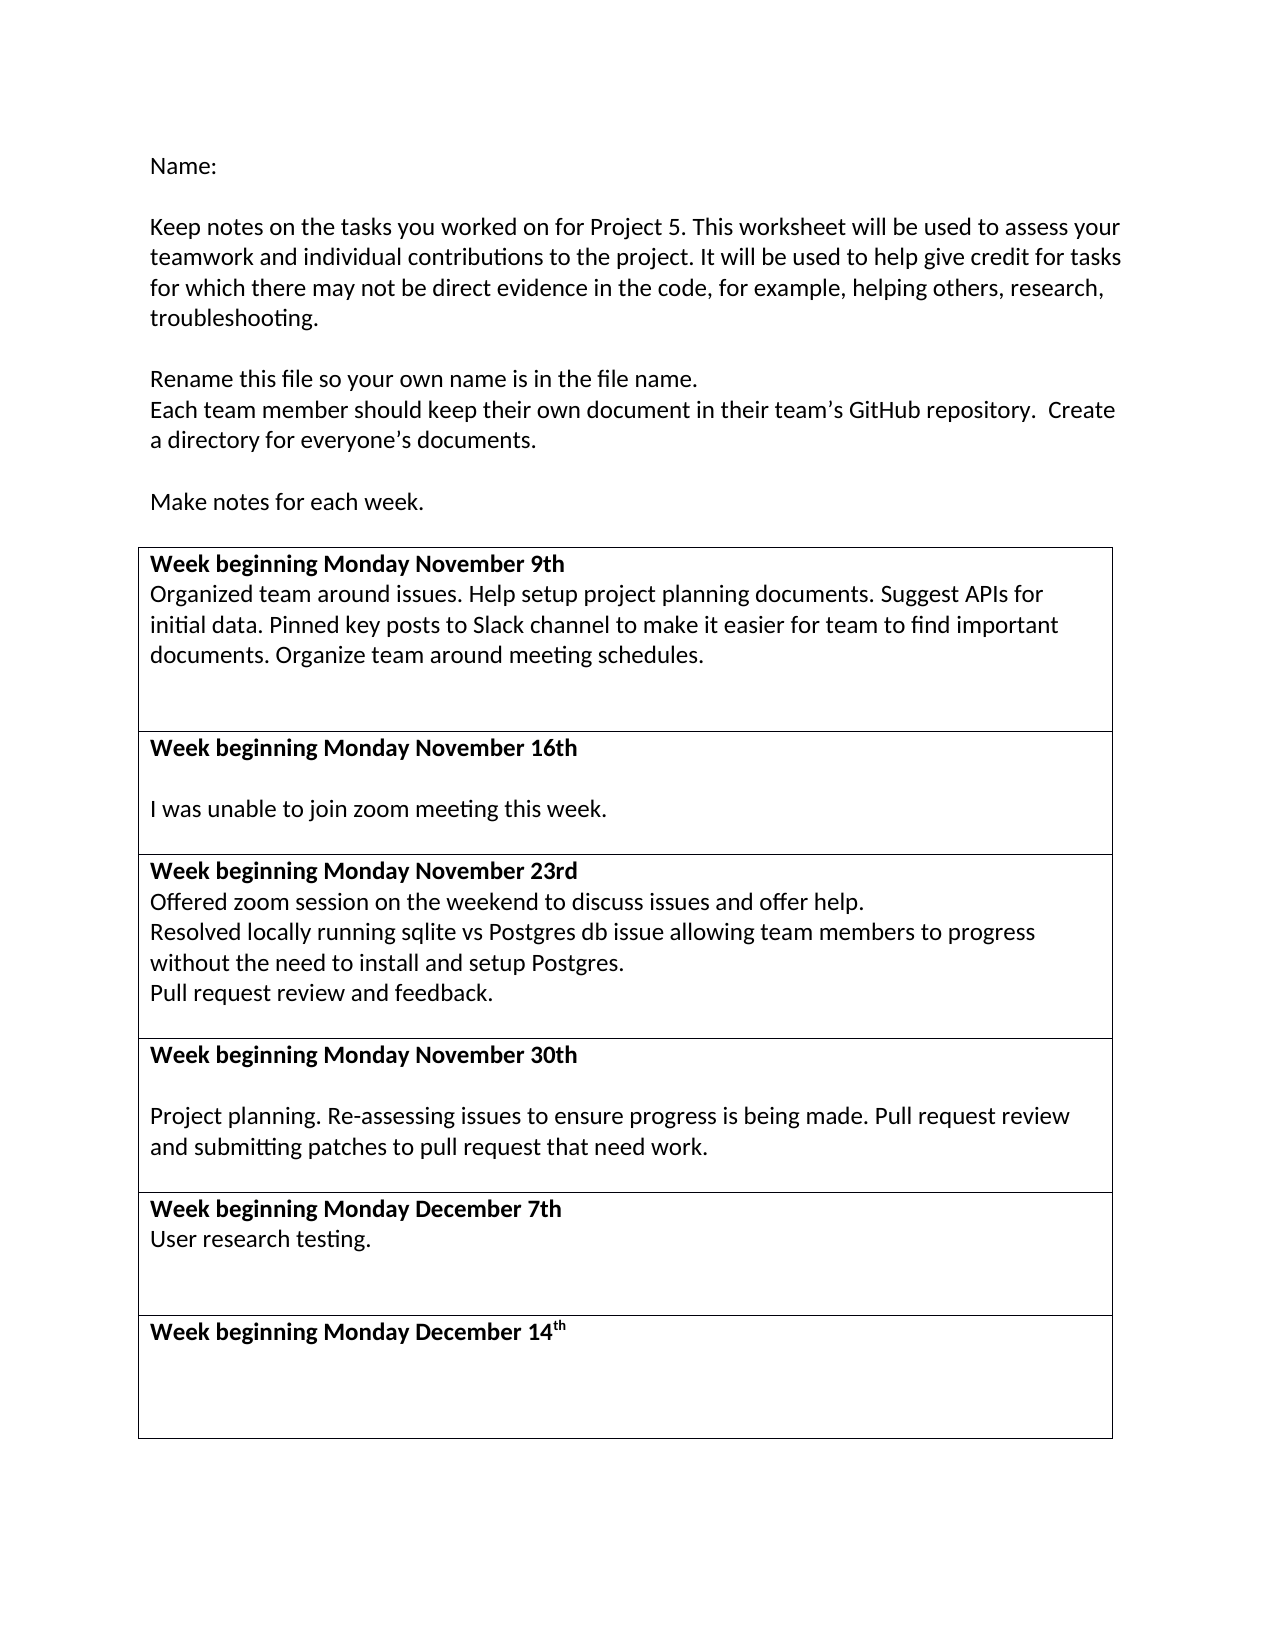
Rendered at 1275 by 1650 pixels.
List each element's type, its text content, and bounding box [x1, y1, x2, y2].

table_cell Week beginning Monday November 16th I was unable to join zoom meeting this week. [139, 732, 1112, 854]
table_cell Week beginning Monday November 30th Project planning. Re-assessing issues to ensure progress is being made. Pull request review and submitting patches to pull request that need work. [139, 1039, 1112, 1192]
text Keep notes on the tasks you worked on for Project 5. This worksheet will be used to assess your teamwork and individual contributions to the project. It will be used to help give credit for tasks for which there may not be direct evidence in the code, for example, helping others, research, troubleshooting. [150, 211, 1125, 333]
text Each team member should keep their own document in their team’s GitHub repository. Create a directory for everyone’s documents. [150, 394, 1125, 455]
table_cell Week beginning Monday December 14th [139, 1316, 1112, 1438]
text Rename this file so your own name is in the file name. [150, 364, 1125, 394]
table_cell Week beginning Monday December 7th User research testing. [139, 1193, 1112, 1315]
text Make notes for each week. [150, 486, 1125, 516]
text Name: [150, 150, 1125, 181]
table_header Week beginning Monday November 9th Organized team around issues. Help setup project planning documents. Suggest APIs for initial data. Pinned key posts to Slack channel to make it easier for team to find important documents. Organize team around meeting schedules. [139, 548, 1112, 731]
table_cell Week beginning Monday November 23rd Offered zoom session on the weekend to discuss issues and offer help. Resolved locally running sqlite vs Postgres db issue allowing team members to progress without the need to install and setup Postgres. Pull request review and feedback. [139, 855, 1112, 1038]
